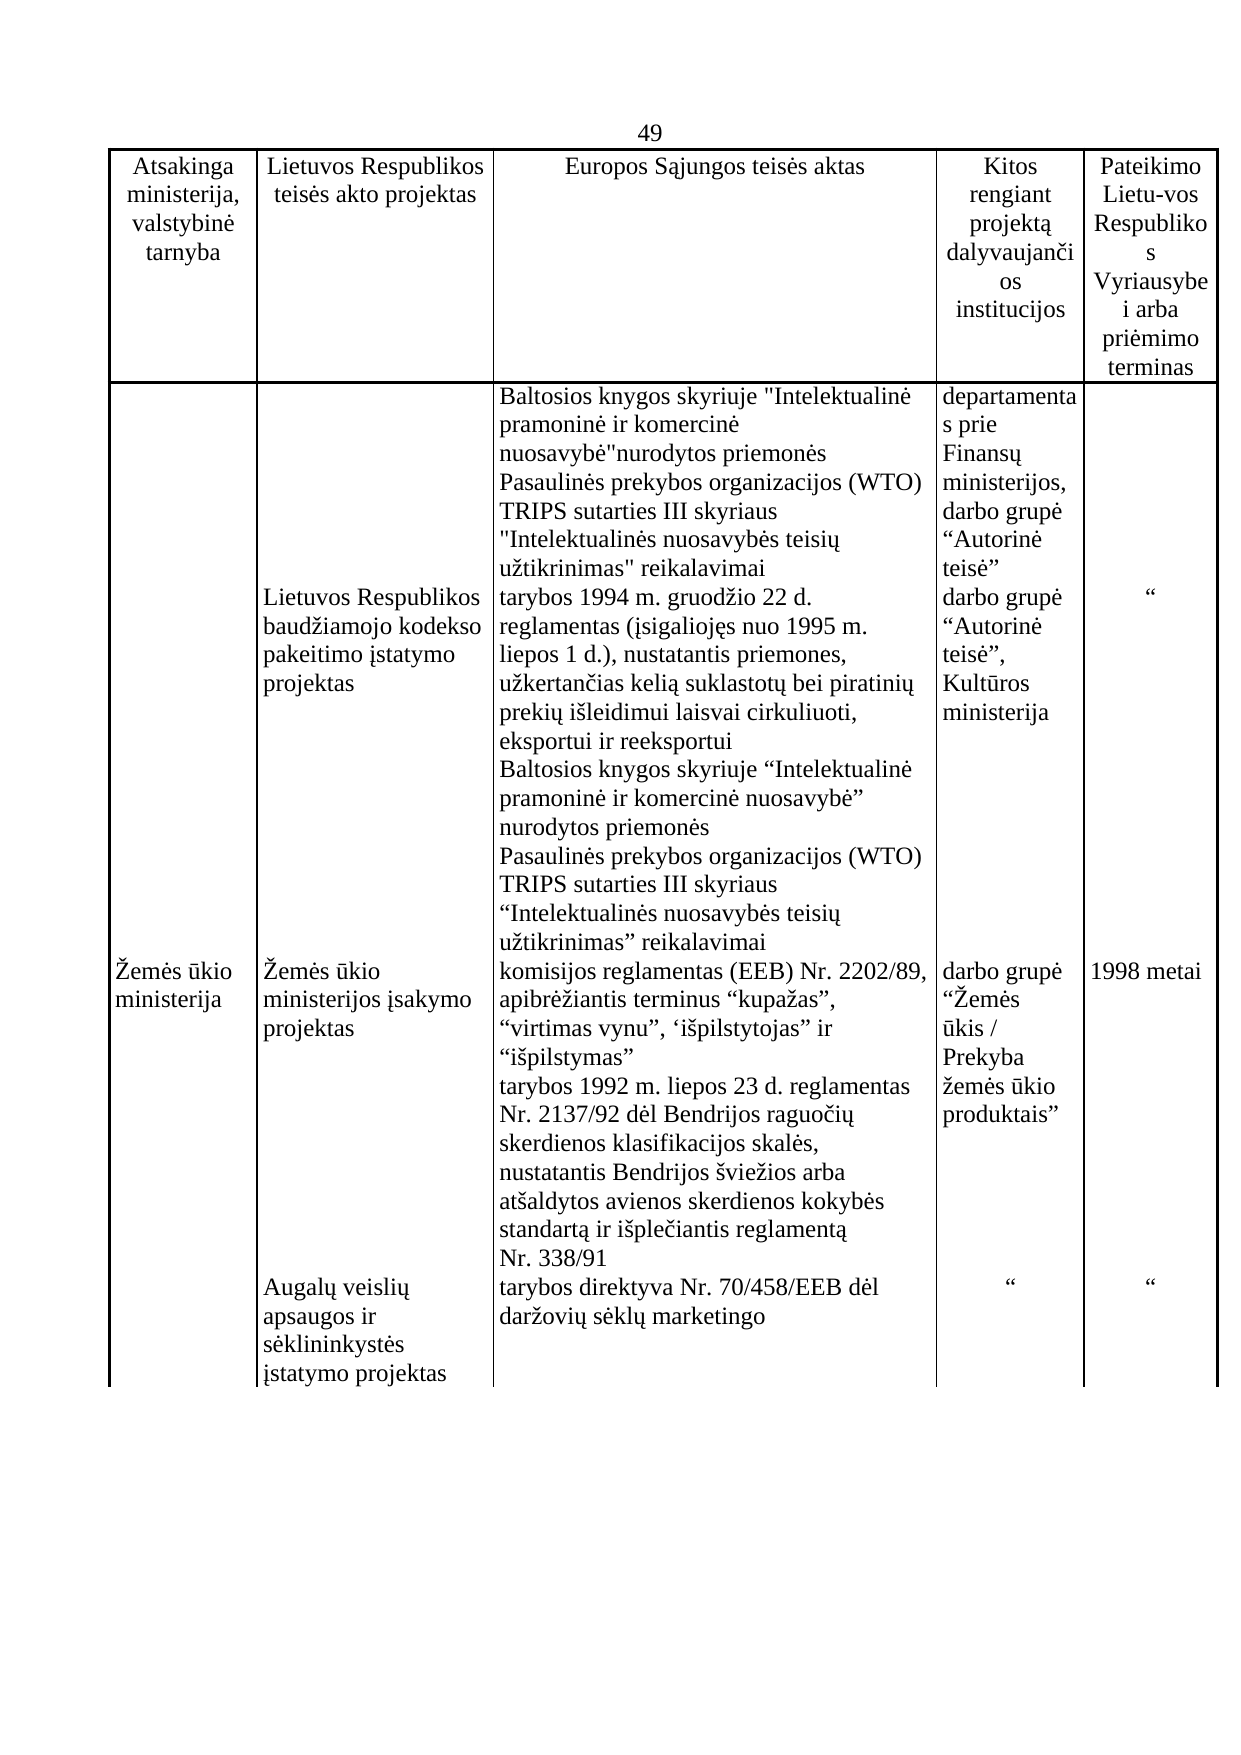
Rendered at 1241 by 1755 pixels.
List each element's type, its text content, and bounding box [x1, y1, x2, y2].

table_header Europos Sąjungos teisės aktas [494, 151, 936, 381]
table_cell “ [1085, 1272, 1216, 1387]
table_cell “ [1085, 582, 1216, 956]
table_cell [111, 384, 256, 582]
table_cell 1998 metai [1085, 956, 1216, 1272]
table_cell [258, 384, 493, 582]
table_header Atsakinga ministerija, valstybinė tarnyba [111, 151, 256, 381]
table_cell [1219, 582, 1240, 956]
table_cell Lietuvos Respublikos baudžiamojo kodekso pakeitimo įstatymo projektas [258, 582, 493, 956]
table_cell darbo grupė “Autorinė teisė”, Kultūros ministerija [937, 582, 1083, 956]
table_cell [1219, 381, 1240, 582]
table_cell tarybos direktyva Nr. 70/458/EEB dėl daržovių sėklų marketingo [494, 1272, 936, 1387]
table_header Pateikimo Lietu-vos Respublikos Vyriausybei arba priėmimo terminas [1085, 151, 1216, 381]
table_cell darbo grupė “Žemės ūkis / Prekyba žemės ūkio produktais” [937, 956, 1083, 1272]
table_cell “ [937, 1272, 1083, 1387]
table_cell [1085, 384, 1216, 582]
table_header [1219, 148, 1240, 381]
table_cell tarybos 1994 m. gruodžio 22 d. reglamentas (įsigaliojęs nuo 1995 m. liepos 1 d.), nustatantis priemones, užkertančias kelią suklastotų bei piratinių prekių išleidimui laisvai cirkuliuoti, eksportui ir reeksportui Baltosios knygos skyriuje “Intelektualinė pramoninė ir komercinė nuosavybė” nurodytos priemonės Pasaulinės prekybos organizacijos (WTO) TRIPS sutarties III skyriaus “Intelektualinės nuosavybės teisių užtikrinimas” reikalavimai [494, 582, 936, 956]
table_cell [1219, 1272, 1240, 1387]
table_cell departamentas prie Finansų ministerijos, darbo grupė “Autorinė teisė” [937, 384, 1083, 582]
table_cell [111, 1272, 256, 1387]
table_cell Augalų veislių apsaugos ir sėklininkystės įstatymo projektas [258, 1272, 493, 1387]
table_cell [1219, 956, 1240, 1272]
table_header Lietuvos Respublikos teisės akto projektas [258, 151, 493, 381]
table_cell komisijos reglamentas (EEB) Nr. 2202/89, apibrėžiantis terminus “kupažas”, “virtimas vynu”, ‘išpilstytojas” ir “išpilstymas” tarybos 1992 m. liepos 23 d. reglamentas Nr. 2137/92 dėl Bendrijos raguočių skerdienos klasifikacijos skalės, nustatantis Bendrijos šviežios arba atšaldytos avienos skerdienos kokybės standartą ir išplečiantis reglamentą Nr. 338/91 [494, 956, 936, 1272]
table_cell Žemės ūkio ministerija [111, 956, 256, 1272]
table_cell [111, 582, 256, 956]
table_cell Žemės ūkio ministerijos įsakymo projektas [258, 956, 493, 1272]
table_cell Baltosios knygos skyriuje "Intelektualinė pramoninė ir komercinė nuosavybė"nurodytos priemonės Pasaulinės prekybos organizacijos (WTO) TRIPS sutarties III skyriaus "Intelektualinės nuosavybės teisių užtikrinimas" reikalavimai [494, 384, 936, 582]
table_header Kitos rengiant projektą dalyvaujančios institucijos [937, 151, 1083, 381]
